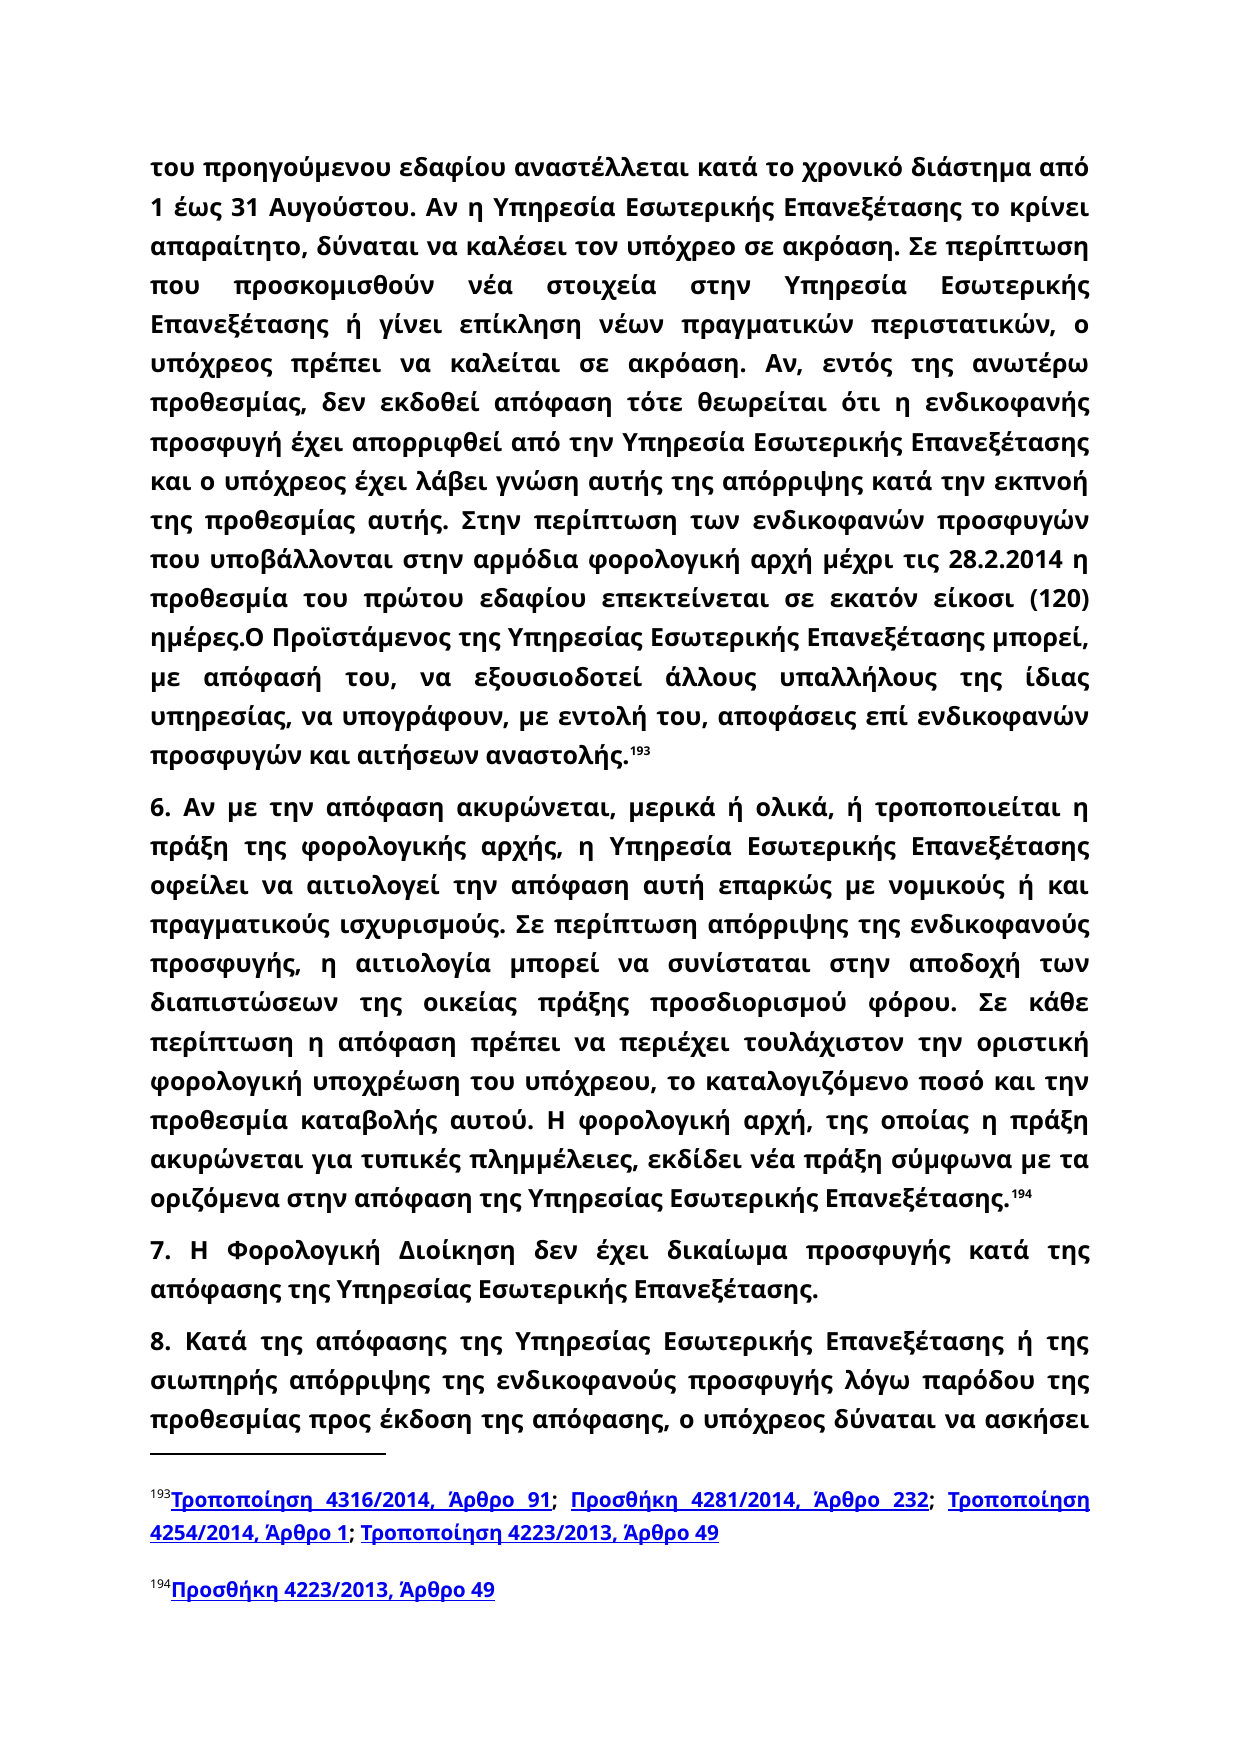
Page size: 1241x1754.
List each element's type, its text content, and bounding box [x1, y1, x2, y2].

text Προσθήκη 4223/2013, Άρθρο 49 [150, 1576, 1090, 1604]
text 6. Αν με την απόφαση ακυρώνεται, μερικά ή ολικά, ή τροποποιείται η πράξη της φορολογικής αρχής, η Υπηρεσία Εσωτερικής Επανεξέτασης οφείλει να αιτιολογεί την απόφαση αυτή επαρκώς με νομικούς ή και πραγματικούς ισχυρισμούς. Σε περίπτωση απόρριψης της ενδικοφανούς προσφυγής, η αιτιολογία μπορεί να συνίσταται στην αποδοχή των διαπιστώσεων της οικείας πράξης προσδιορισμού φόρου. Σε κάθε περίπτωση η απόφαση πρέπει να περιέχει τουλάχιστον την οριστική φορολογική υποχρέωση του υπόχρεου, το καταλογιζόμενο ποσό και την προθεσμία καταβολής αυτού. Η φορολογική αρχή, της οποίας η πράξη ακυρώνεται για τυπικές πλημμέλειες, εκδίδει νέα πράξη σύμφωνα με τα οριζόμενα στην απόφαση της Υπηρεσίας Εσωτερικής Επανεξέτασης. [150, 789, 1090, 1215]
text 8. Κατά της απόφασης της Υπηρεσίας Εσωτερικής Επανεξέτασης ή της σιωπηρής απόρριψης της ενδικοφανούς προσφυγής λόγω παρόδου της προθεσμίας προς έκδοση της απόφασης, ο υπόχρεος δύναται να ασκήσει [150, 1323, 1090, 1436]
text του προηγούμενου εδαφίου αναστέλλεται κατά το χρονικό διάστημα από 1 έως 31 Αυγούστου. Αν η Υπηρεσία Εσωτερικής Επανεξέτασης το κρίνει απαραίτητο, δύναται να καλέσει τον υπόχρεο σε ακρόαση. Σε περίπτωση που προσκομισθούν νέα στοιχεία στην Υπηρεσία Εσωτερικής Επανεξέτασης ή γίνει επίκληση νέων πραγματικών περιστατικών, ο υπόχρεος πρέπει να καλείται σε ακρόαση. Αν, εντός της ανωτέρω προθεσμίας, δεν εκδοθεί απόφαση τότε θεωρείται ότι η ενδικοφανής προσφυγή έχει απορριφθεί από την Υπηρεσία Εσωτερικής Επανεξέτασης και ο υπόχρεος έχει λάβει γνώση αυτής της απόρριψης κατά την εκπνοή της προθεσμίας αυτής. Στην περίπτωση των ενδικοφανών προσφυγών που υποβάλλονται στην αρμόδια φορολογική αρχή μέχρι τις 28.2.2014 η προθεσμία του πρώτου εδαφίου επεκτείνεται σε εκατόν είκοσι (120) ημέρες.Ο Προϊστάμενος της Υπηρεσίας Εσωτερικής Επανεξέτασης μπορεί, με απόφασή του, να εξουσιοδοτεί άλλους υπαλλήλους της ίδιας υπηρεσίας, να υπογράφουν, με εντολή του, αποφάσεις επί ενδικοφανών προσφυγών και αιτήσεων αναστολής. [150, 150, 1090, 772]
text Τροποποίηση 4316/2014, Άρθρο 91; Προσθήκη 4281/2014, Άρθρο 232; Τροποποίηση 4254/2014, Άρθρο 1; Τροποποίηση 4223/2013, Άρθρο 49 [150, 1485, 1090, 1546]
text 7. Η Φορολογική Διοίκηση δεν έχει δικαίωμα προσφυγής κατά της απόφασης της Υπηρεσίας Εσωτερικής Επανεξέτασης. [150, 1232, 1090, 1306]
